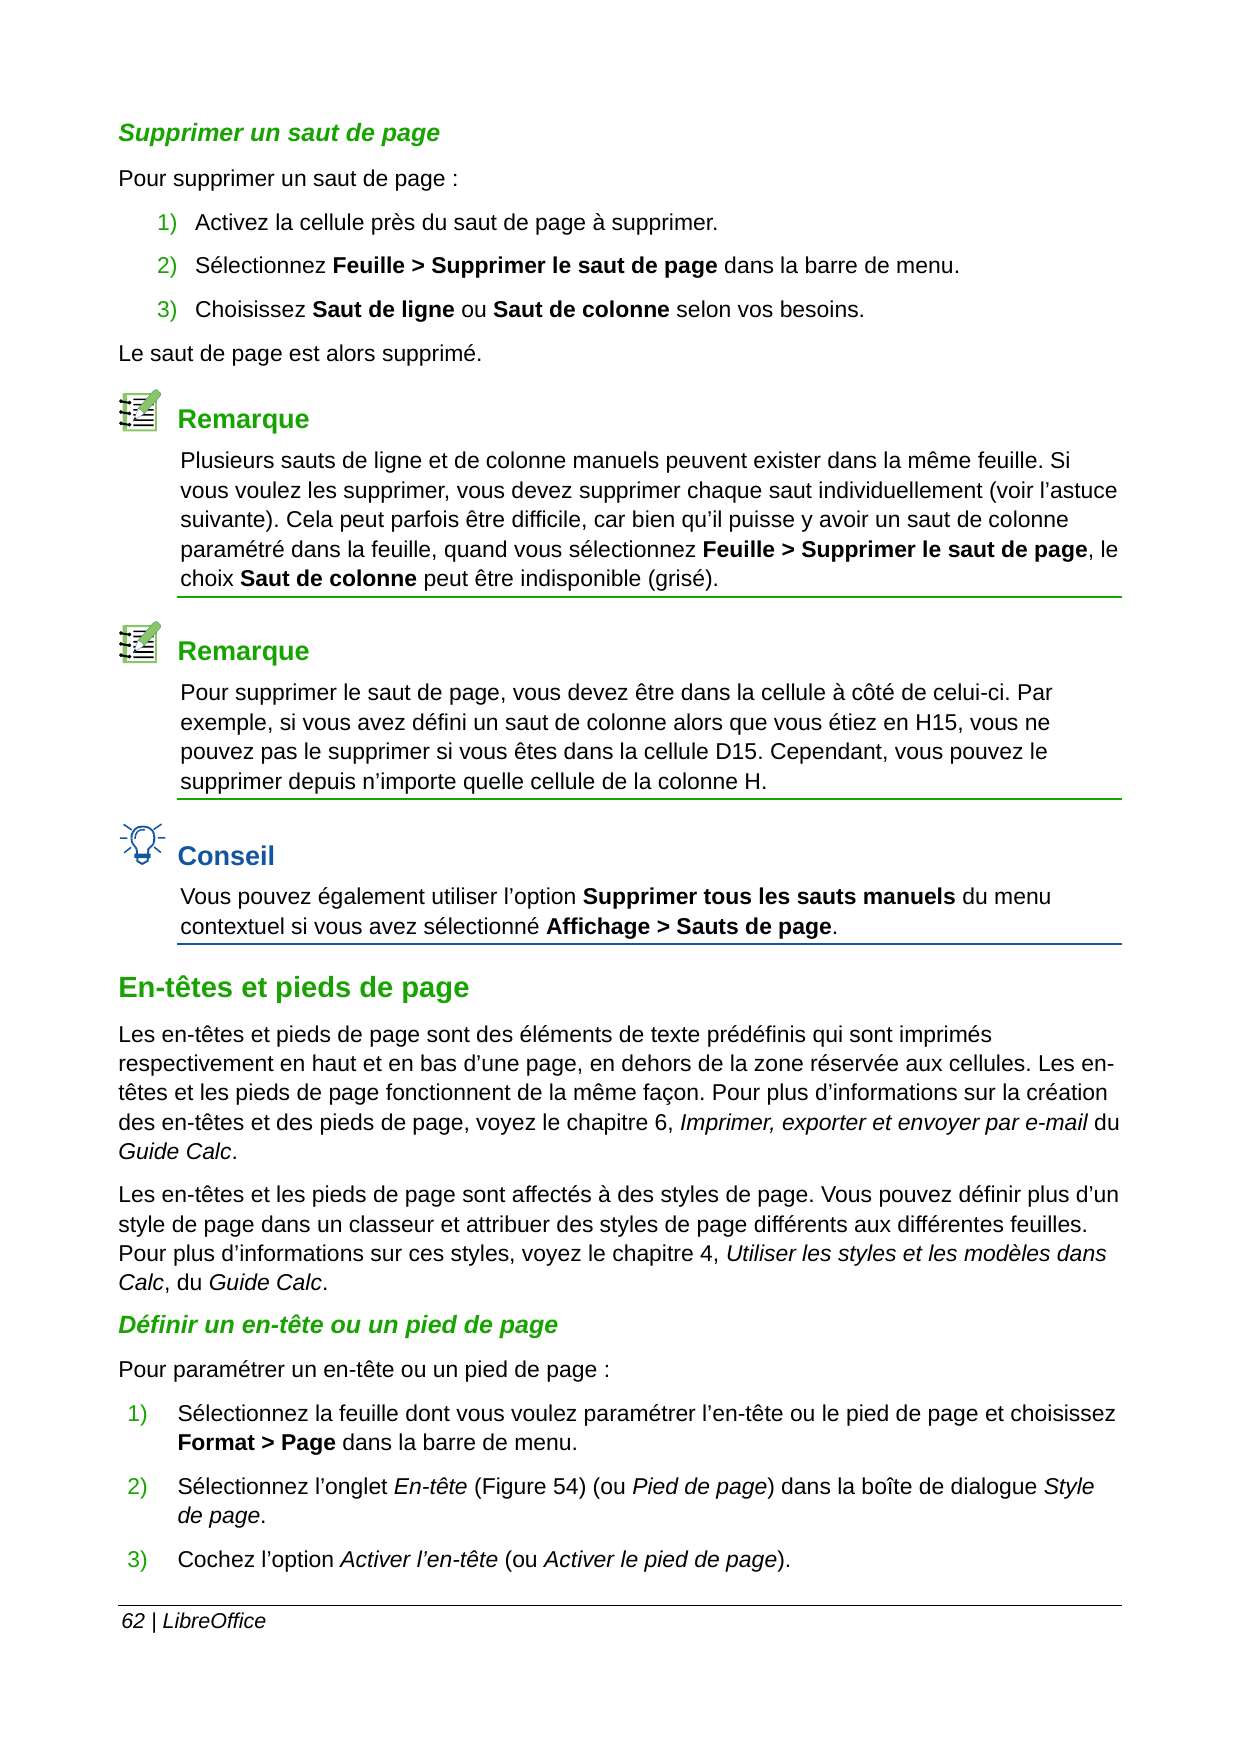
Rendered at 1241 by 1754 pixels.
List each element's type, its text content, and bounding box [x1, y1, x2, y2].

text Les en-têtes et les pieds de page sont affectés à des styles de page. Vous pouvez définir plus d’un style de page dans un classeur et attribuer des styles de page différents aux différentes feuilles. Pour plus d’informations sur ces styles, voyez le chapitre 4, Utiliser les styles et les modèles dans Calc, du Guide Calc. [118, 1178, 1122, 1295]
text Plusieurs sauts de ligne et de colonne manuels peuvent exister dans la même feuille. Si vous voulez les supprimer, vous devez supprimer chaque saut individuellement (voir l’astuce suivante). Cela peut parfois être difficile, car bien qu’il puisse y avoir un saut de colonne paramétré dans la feuille, quand vous sélectionnez Feuille > Supprimer le saut de page, le choix Saut de colonne peut être indisponible (grisé). [177, 442, 1122, 596]
list Conseil [118, 822, 1122, 871]
list Activez la cellule près du saut de page à supprimer. [177, 206, 1122, 235]
list Sélectionnez la feuille dont vous voulez paramétrer l’en-tête ou le pied de page et choisissez Format > Page dans la barre de menu. [148, 1397, 1122, 1456]
text Pour supprimer un saut de page : [118, 162, 1122, 191]
list Remarque [118, 388, 1122, 435]
subtitle Supprimer un saut de page [118, 118, 1122, 147]
list Cochez l’option Activer l’en-tête (ou Activer le pied de page). [148, 1543, 1122, 1572]
text Pour supprimer le saut de page, vous devez être dans la cellule à côté de celui-ci. Par exemple, si vous avez défini un saut de colonne alors que vous étiez en H15, vous ne pouvez pas le supprimer si vous êtes dans la cellule D15. Cependant, vous pouvez le supprimer depuis n’importe quelle cellule de la colonne H. [177, 674, 1122, 798]
text Le saut de page est alors supprimé. [118, 337, 1122, 366]
list Choisissez Saut de ligne ou Saut de colonne selon vos besoins. [177, 293, 1122, 322]
text Pour paramétrer un en-tête ou un pied de page : [118, 1353, 1122, 1383]
subtitle En-têtes et pieds de page [118, 974, 1122, 1003]
text Les en-têtes et pieds de page sont des éléments de texte prédéfinis qui sont imprimés respectivement en haut et en bas d’une page, en dehors de la zone réservée aux cellules. Les en-têtes et les pieds de page fonctionnent de la même façon. Pour plus d’informations sur la création des en-têtes et des pieds de page, voyez le chapitre 6, Imprimer, exporter et envoyer par e-mail du Guide Calc. [118, 1018, 1122, 1164]
list Sélectionnez Feuille > Supprimer le saut de page dans la barre de menu. [177, 249, 1122, 278]
list Remarque [118, 620, 1122, 667]
text Vous pouvez également utiliser l’option Supprimer tous les sauts manuels du menu contextuel si vous avez sélectionné Affichage > Sauts de page. [177, 878, 1122, 943]
list Sélectionnez l’onglet En-tête (Figure 54) (ou Pied de page) dans la boîte de dialogue Style de page. [148, 1470, 1122, 1528]
subtitle Définir un en-tête ou un pied de page [118, 1310, 1122, 1339]
